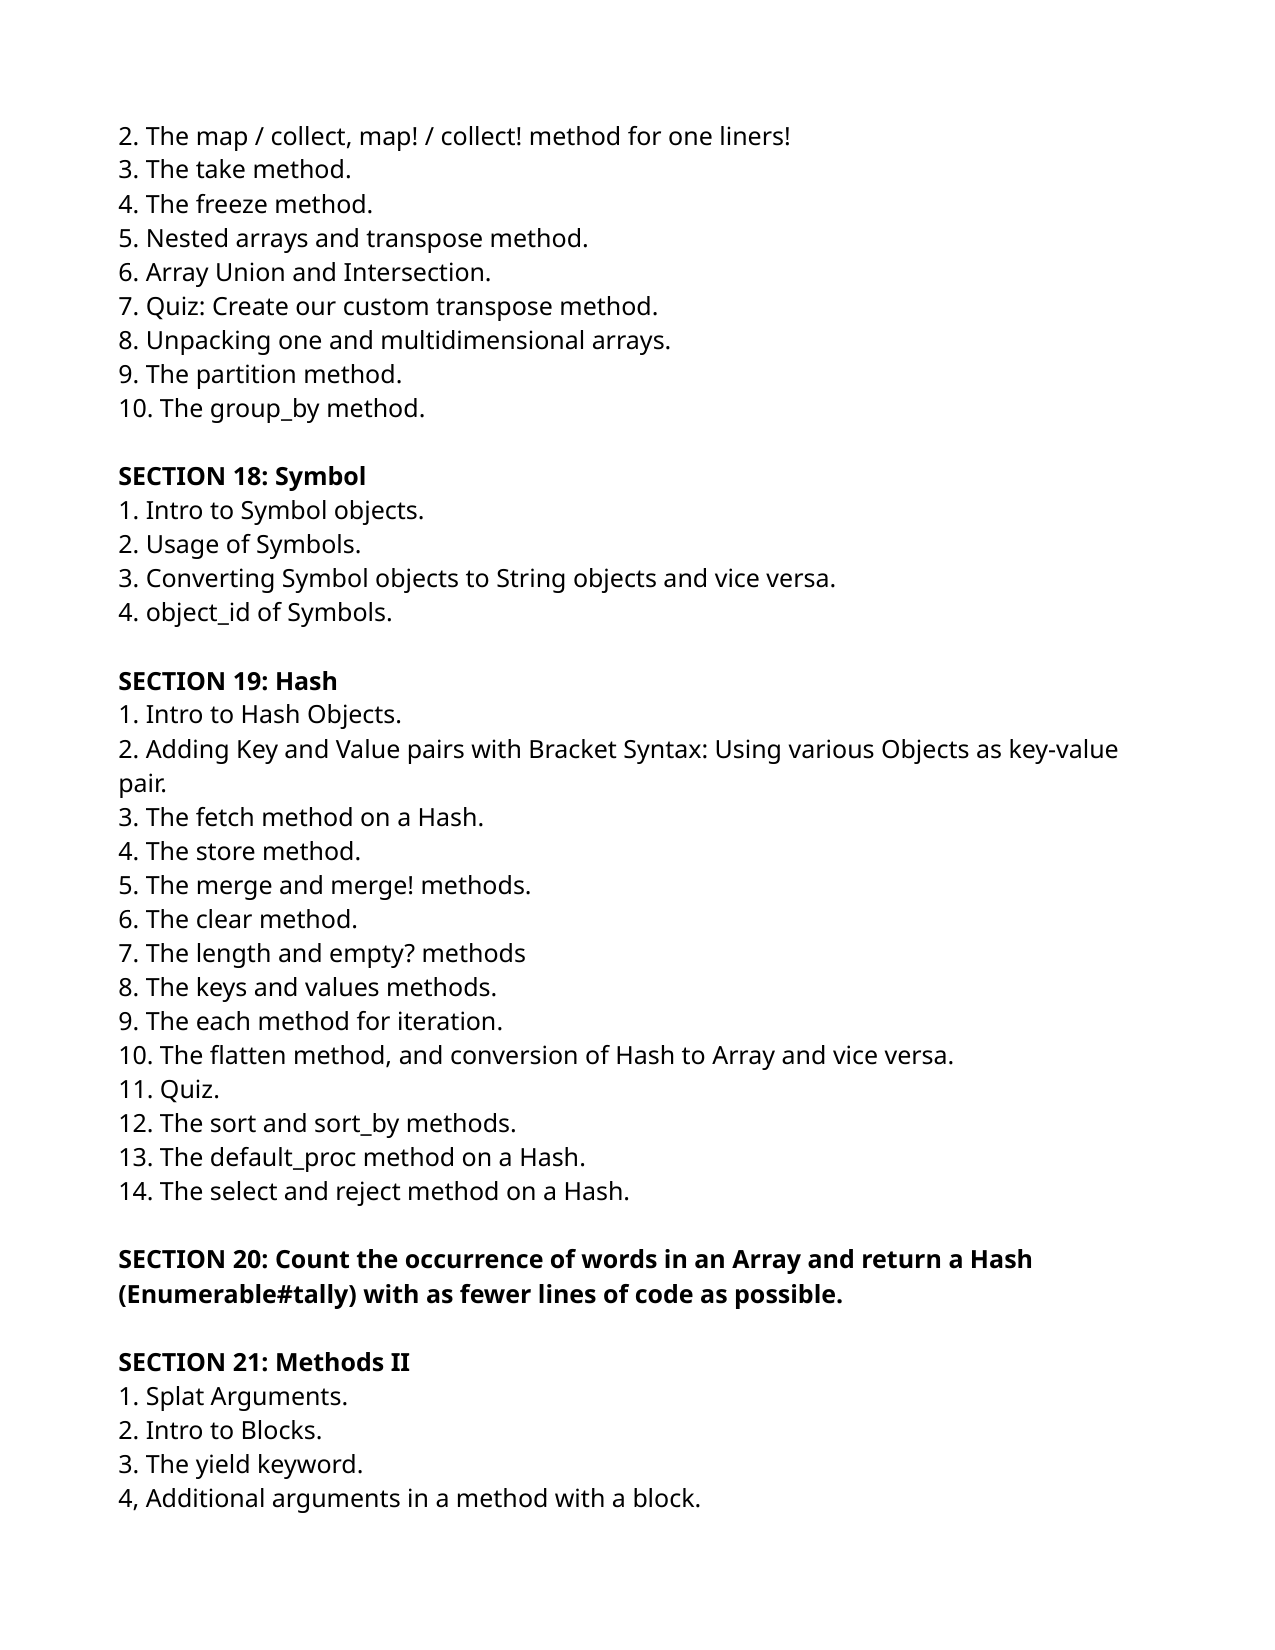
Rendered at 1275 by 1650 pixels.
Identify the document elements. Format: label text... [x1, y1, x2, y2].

text 12. The sort and sort_by methods. [118, 1106, 1157, 1140]
text 2. The map / collect, map! / collect! method for one liners! [118, 118, 1157, 152]
text 3. The fetch method on a Hash. [118, 799, 1157, 833]
text 5. Nested arrays and transpose method. [118, 220, 1157, 254]
text SECTION 19: Hash 1. Intro to Hash Objects. [118, 663, 1157, 731]
text 11. Quiz. [118, 1072, 1157, 1106]
text SECTION 21: Methods II [118, 1344, 1157, 1378]
text 2. Usage of Symbols. [118, 527, 1157, 561]
text 3. Converting Symbol objects to String objects and vice versa. [118, 561, 1157, 595]
text 4. object_id of Symbols. [118, 595, 1157, 629]
text 5. The merge and merge! methods. [118, 867, 1157, 902]
text 2. Intro to Blocks. [118, 1412, 1157, 1447]
text 8. The keys and values methods. [118, 970, 1157, 1004]
text SECTION 18: Symbol 1. Intro to Symbol objects. [118, 459, 1157, 527]
text 4, Additional arguments in a method with a block. [118, 1481, 1157, 1515]
text 13. The default_proc method on a Hash. [118, 1140, 1157, 1174]
text 3. The yield keyword. [118, 1447, 1157, 1481]
text 3. The take method. [118, 152, 1157, 186]
text 8. Unpacking one and multidimensional arrays. [118, 322, 1157, 357]
text 14. The select and reject method on a Hash. [118, 1174, 1157, 1208]
text 6. Array Union and Intersection. [118, 254, 1157, 288]
text 4. The freeze method. [118, 186, 1157, 220]
text 10. The flatten method, and conversion of Hash to Array and vice versa. [118, 1038, 1157, 1072]
text 10. The group_by method. [118, 391, 1157, 425]
text 9. The each method for iteration. [118, 1004, 1157, 1038]
text SECTION 20: Count the occurrence of words in an Array and return a Hash (Enumerable#tally) with as fewer lines of code as possible. [118, 1242, 1157, 1310]
text 1. Splat Arguments. [118, 1378, 1157, 1412]
text 7. Quiz: Create our custom transpose method. [118, 288, 1157, 322]
text 9. The partition method. [118, 357, 1157, 391]
text 2. Adding Key and Value pairs with Bracket Syntax: Using various Objects as key-value pair. [118, 731, 1157, 799]
text 4. The store method. [118, 833, 1157, 867]
text 6. The clear method. [118, 902, 1157, 936]
text 7. The length and empty? methods [118, 936, 1157, 970]
